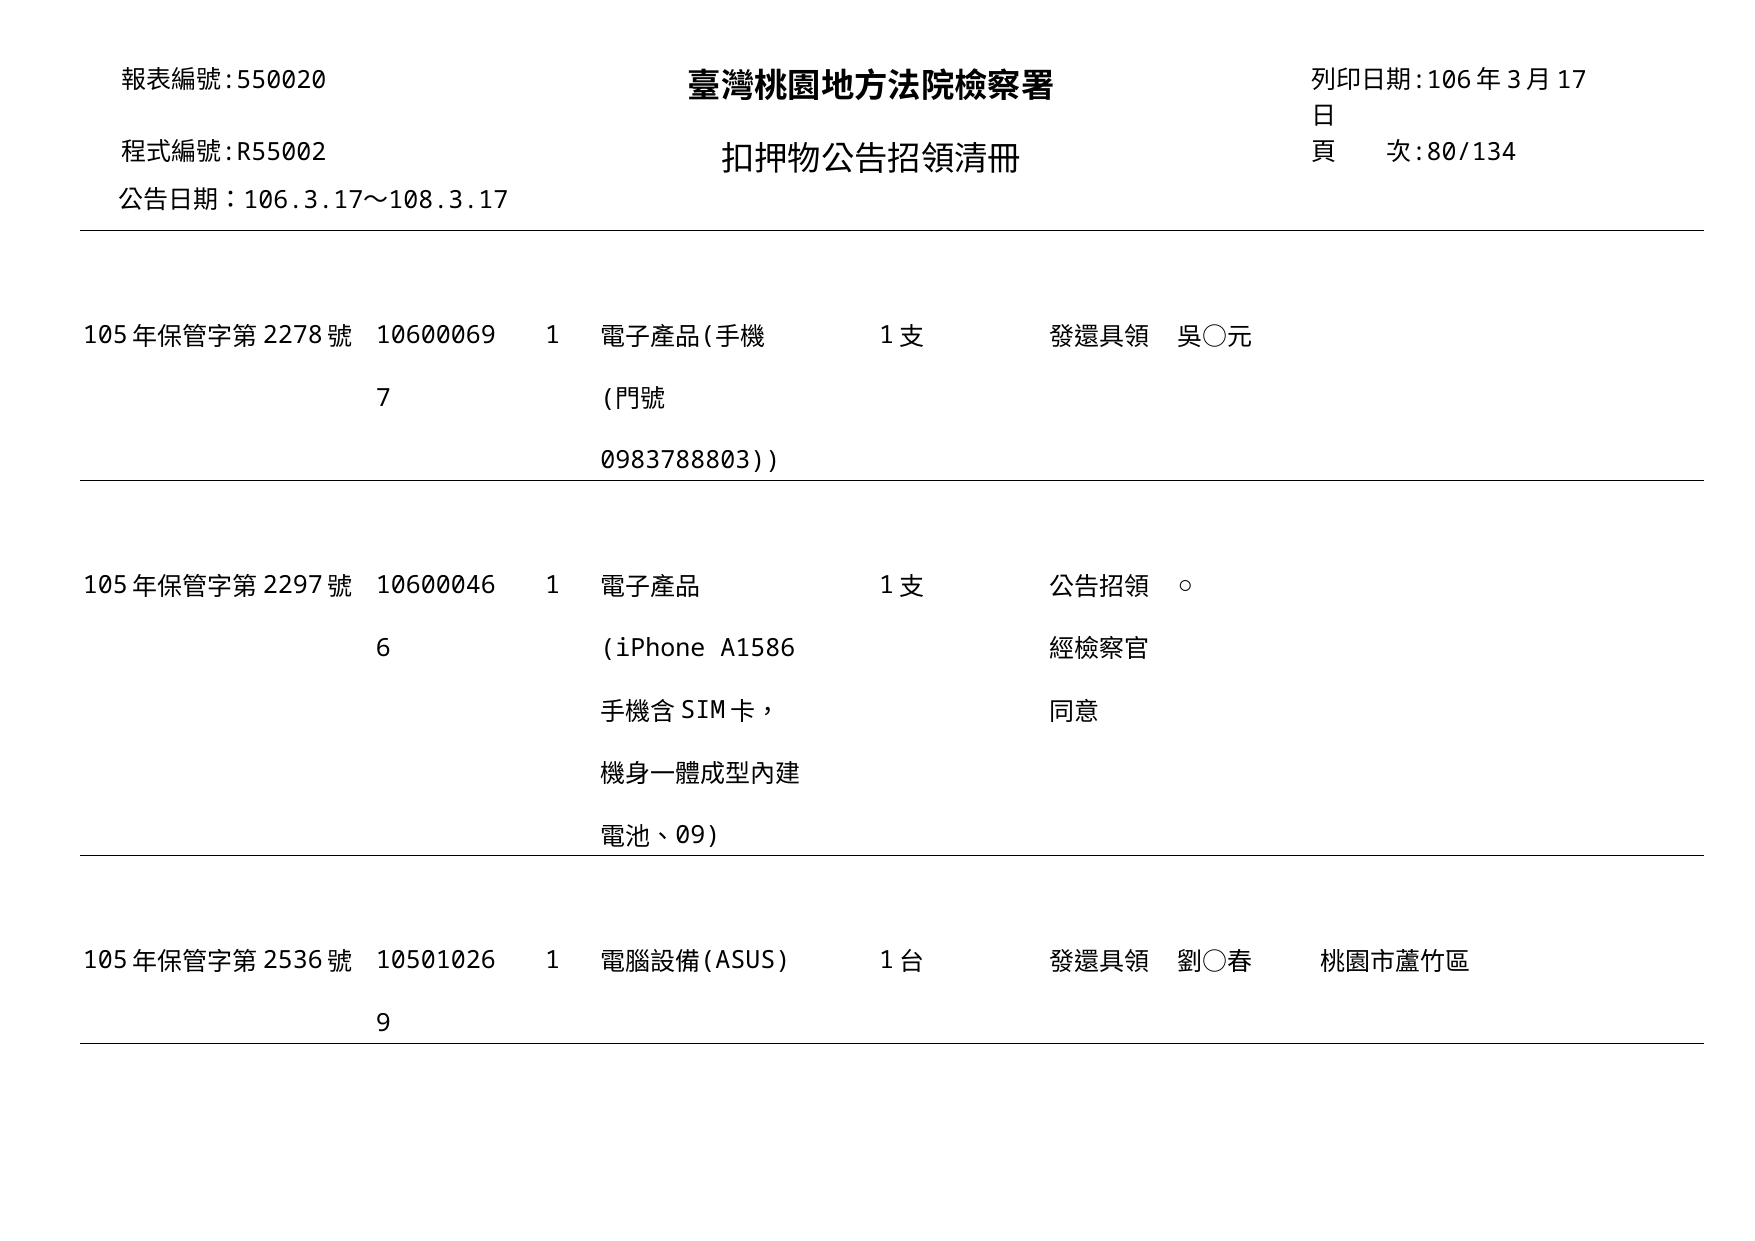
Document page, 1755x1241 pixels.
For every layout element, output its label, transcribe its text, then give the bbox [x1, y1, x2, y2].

table_cell 1 [507, 231, 597, 480]
table_cell 1 [507, 481, 597, 855]
table_cell [1575, 481, 1704, 855]
table_cell 105年保管字第2536號 [80, 856, 373, 1042]
table_cell 公告招領經檢察官同意 [1046, 481, 1175, 855]
table_cell 105010269 [373, 856, 507, 1042]
table_cell 105年保管字第2297號 [80, 481, 373, 855]
table_cell [927, 481, 1046, 855]
table_cell [927, 856, 1046, 1042]
table_cell 電子產品(iPhone A1586 手機含SIM卡，機身一體成型內建電池、09) [597, 481, 807, 855]
table_cell 105年保管字第2278號 [80, 231, 373, 480]
table_cell [927, 231, 1046, 480]
table_cell 發還具領 [1046, 856, 1175, 1042]
table_cell [1317, 481, 1575, 855]
table_cell [1317, 231, 1575, 480]
table_cell 1台 [808, 856, 927, 1042]
table_cell 106000466 [373, 481, 507, 855]
table_cell 電腦設備(ASUS) [597, 856, 807, 1042]
table_cell [1575, 856, 1704, 1042]
table_cell 1支 [808, 231, 927, 480]
table_cell 劉○春 [1175, 856, 1317, 1042]
table_cell [1575, 231, 1704, 480]
table_cell 1 [507, 856, 597, 1042]
table_cell 吳○元 [1175, 231, 1317, 480]
table_cell 1支 [808, 481, 927, 855]
table_cell 106000697 [373, 231, 507, 480]
table_cell ○ [1175, 481, 1317, 855]
table_cell 電子產品(手機(門號0983788803)) [597, 231, 807, 480]
table_cell 桃園市蘆竹區 [1317, 856, 1575, 1042]
table_cell 發還具領 [1046, 231, 1175, 480]
